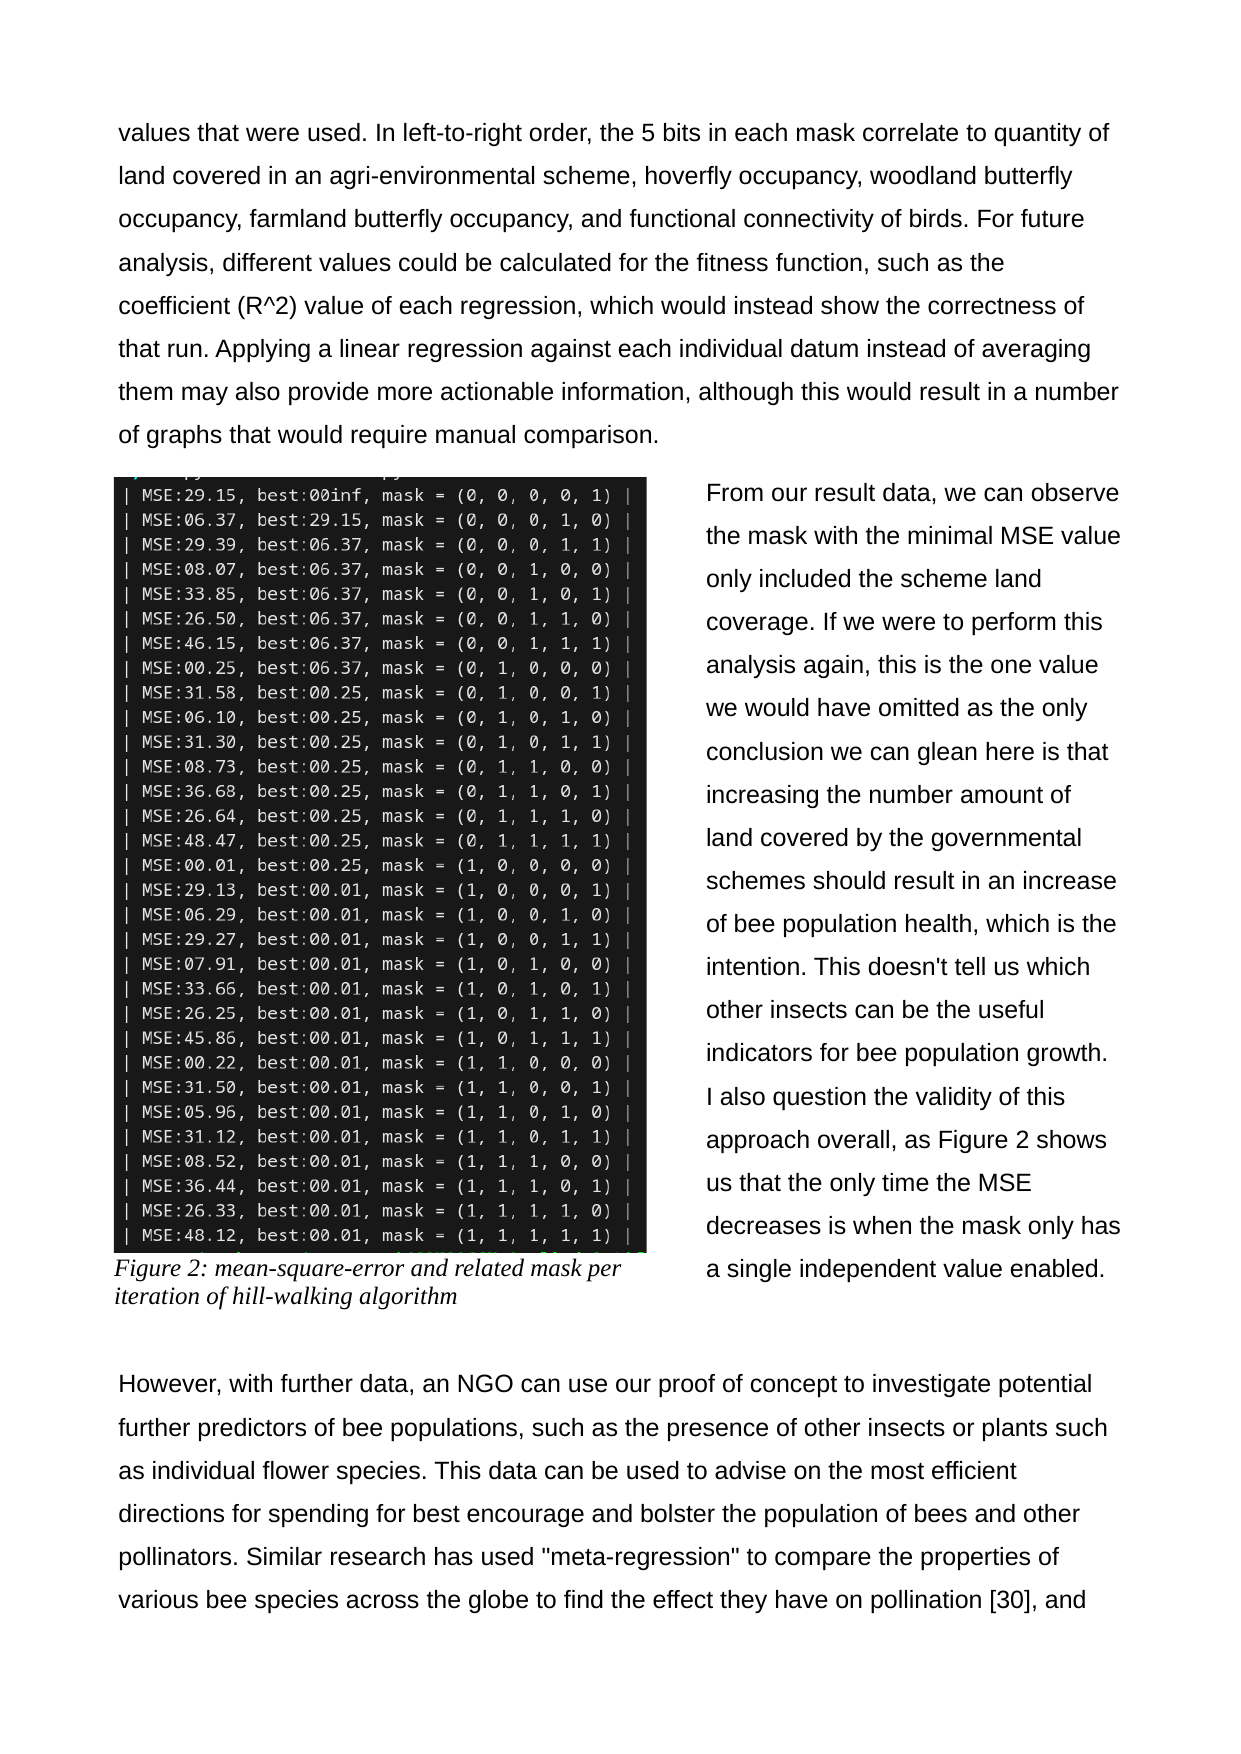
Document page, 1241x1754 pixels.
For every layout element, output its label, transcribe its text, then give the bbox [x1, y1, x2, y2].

picture [113, 477, 647, 1253]
text Figure 2: mean-square-error and related mask per iteration of hill-walking algorithm [114, 1253, 647, 1310]
text values that were used. In left-to-right order, the 5 bits in each mask correlate to quantity of land covered in an agri-environmental scheme, hoverfly occupancy, woodland butterfly occupancy, farmland butterfly occupancy, and functional connectivity of birds. For future analysis, different values could be calculated for the fitness function, such as the coefficient (R^2) value of each regression, which would instead show the correctness of that run. Applying a linear regression against each individual datum instead of averaging them may also provide more actionable information, although this would result in a number of graphs that would require manual comparison. [118, 118, 1122, 449]
text From our result data, we can observe the mask with the minimal MSE value only included the scheme land coverage. If we were to perform this analysis again, this is the one value we would have omitted as the only conclusion we can glean here is that increasing the number amount of land covered by the governmental schemes should result in an increase of bee population health, which is the intention. This doesn't tell us which other insects can be the useful indicators for bee population growth. I also question the validity of this approach overall, as Figure 2 shows us that the only time the MSE decreases is when the mask only has a single independent value enabled. [647, 478, 1122, 1283]
text However, with further data, an NGO can use our proof of concept to investigate potential further predictors of bee populations, such as the presence of other insects or plants such as individual flower species. This data can be used to advise on the most efficient directions for spending for best encourage and bolster the population of bees and other pollinators. Similar research has used "meta-regression" to compare the properties of various bee species across the globe to find the effect they have on pollination [30], and [118, 1369, 1122, 1614]
